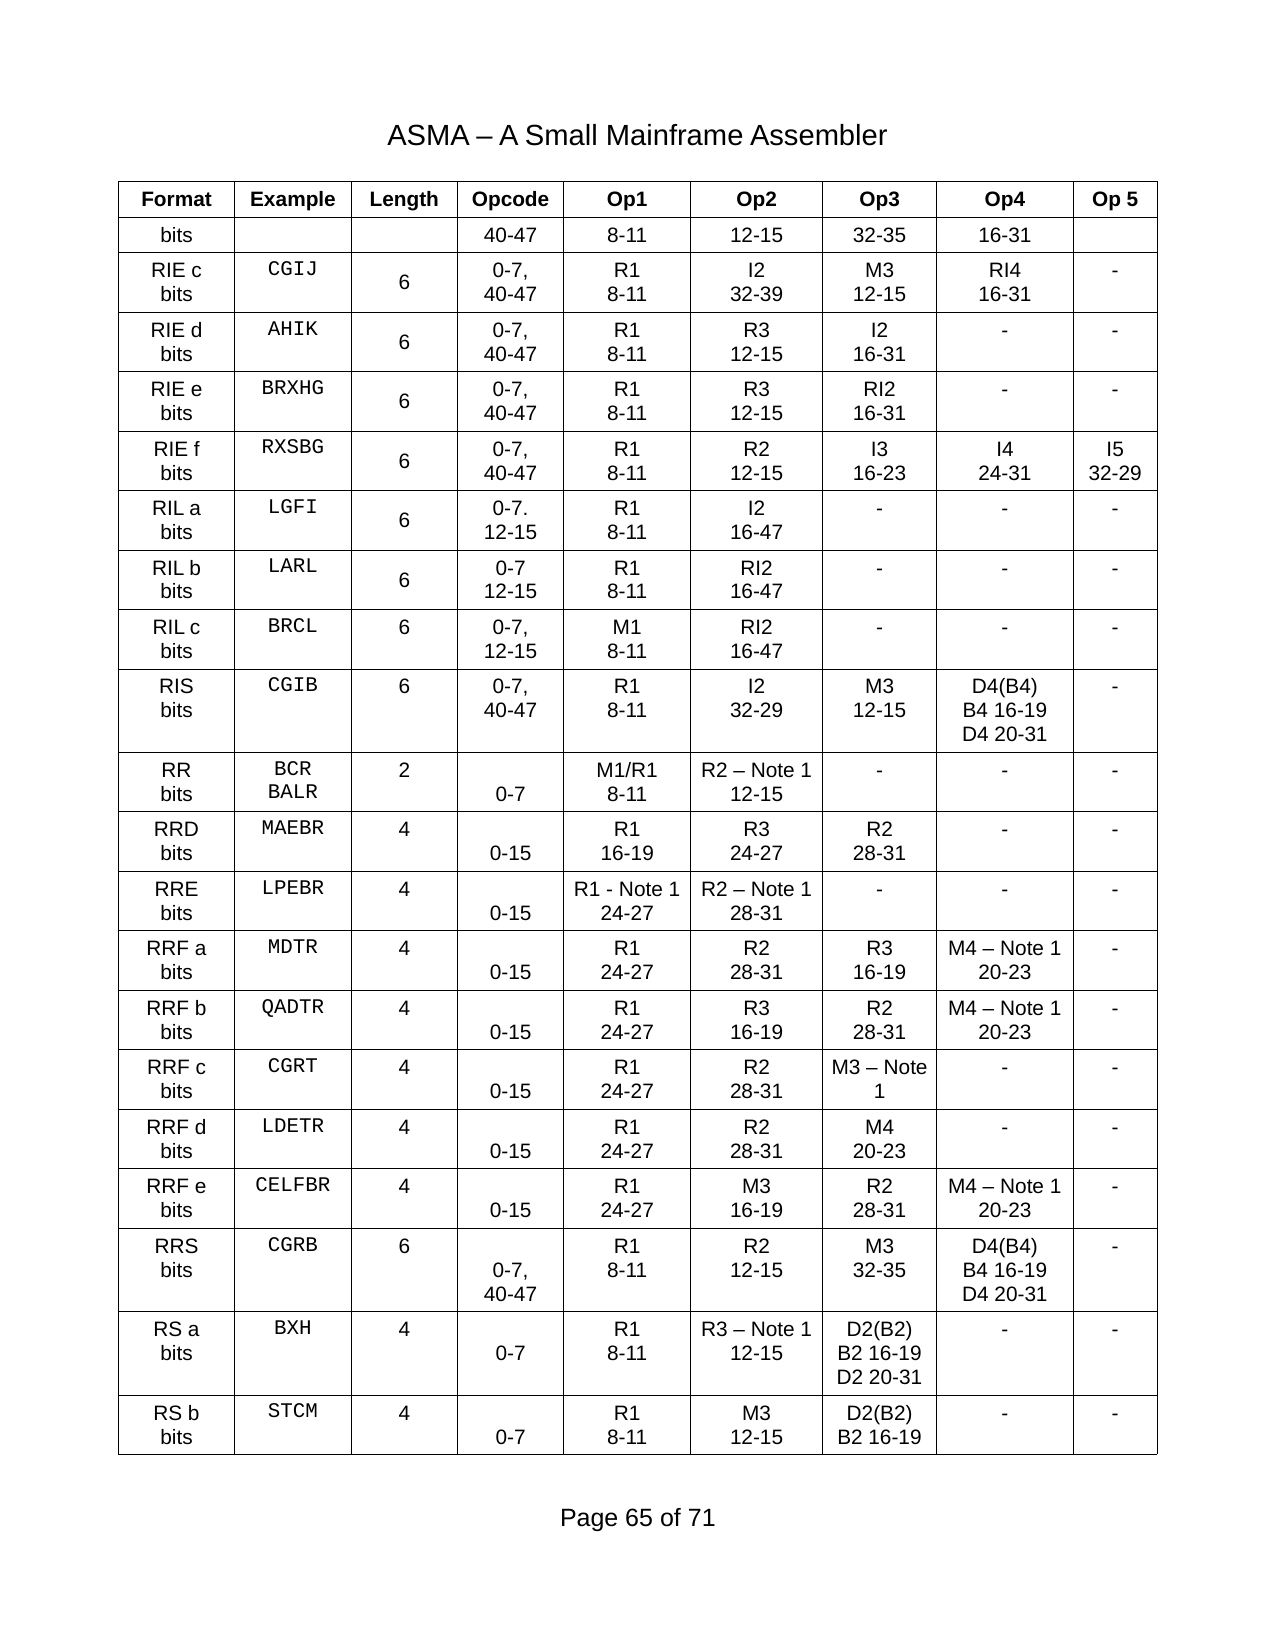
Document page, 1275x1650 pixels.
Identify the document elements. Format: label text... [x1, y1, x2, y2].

table_cell RIS bits [119, 670, 234, 752]
table_cell R1 8-11 [564, 1229, 690, 1311]
table_cell RIL b bits [119, 551, 234, 609]
table_cell R2 28-31 [691, 1110, 822, 1168]
table_cell M1 8-11 [564, 610, 690, 668]
table_cell LPEBR [235, 872, 351, 930]
table_cell CGIB [235, 670, 351, 752]
table_cell - [823, 872, 936, 930]
table_cell 6 [352, 432, 457, 490]
table_cell M3 12-15 [823, 670, 936, 752]
table_cell R1 8-11 [564, 491, 690, 549]
table_cell RIE d bits [119, 313, 234, 371]
table_cell 6 [352, 313, 457, 371]
table_cell - [1074, 1050, 1157, 1109]
table_header Length [352, 182, 457, 217]
table_cell 40-47 [458, 218, 563, 252]
table_cell RR bits [119, 753, 234, 811]
table_cell R3 12-15 [691, 372, 822, 431]
table_cell RRF d bits [119, 1110, 234, 1168]
table_cell - [1074, 812, 1157, 871]
table_cell 4 [352, 1169, 457, 1228]
table_header Op2 [691, 182, 822, 217]
table_cell R3 24-27 [691, 812, 822, 871]
table_cell RS b bits [119, 1396, 234, 1454]
table_cell - [937, 1110, 1073, 1168]
table_cell R2 – Note 1 12-15 [691, 753, 822, 811]
table_cell [352, 218, 457, 252]
table_cell R1 8-11 [564, 1312, 690, 1395]
table_cell 6 [352, 491, 457, 549]
table_cell R3 – Note 1 12-15 [691, 1312, 822, 1395]
table_cell 4 [352, 872, 457, 930]
table_cell - [1074, 1169, 1157, 1228]
table_cell D4(B4) B4 16-19 D4 20-31 [937, 670, 1073, 752]
table_cell RIE c bits [119, 253, 234, 312]
table_cell 0-15 [458, 1050, 563, 1109]
table_cell R2 28-31 [691, 1050, 822, 1109]
table_cell 6 [352, 551, 457, 609]
table_cell 4 [352, 1312, 457, 1395]
table_cell R2 28-31 [691, 931, 822, 990]
table_cell 4 [352, 1110, 457, 1168]
table_cell RIL c bits [119, 610, 234, 668]
table_cell R1 8-11 [564, 432, 690, 490]
table_cell - [1074, 1312, 1157, 1395]
table_cell 6 [352, 372, 457, 431]
table_cell LGFI [235, 491, 351, 549]
table_cell RXSBG [235, 432, 351, 490]
table_cell BXH [235, 1312, 351, 1395]
table_cell 0-7, 40-47 [458, 313, 563, 371]
table_cell R1 - Note 1 24-27 [564, 872, 690, 930]
table_cell I5 32-29 [1074, 432, 1157, 490]
table_cell 0-7, 40-47 [458, 1229, 563, 1311]
table_cell - [937, 491, 1073, 549]
table_cell - [937, 551, 1073, 609]
table_cell BRXHG [235, 372, 351, 431]
table_cell 6 [352, 670, 457, 752]
table_cell R1 16-19 [564, 812, 690, 871]
table_cell 0-15 [458, 812, 563, 871]
table_cell R3 16-19 [823, 931, 936, 990]
table_cell R1 8-11 [564, 1396, 690, 1454]
table_cell - [1074, 1110, 1157, 1168]
table_cell R1 8-11 [564, 372, 690, 431]
table_cell 2 [352, 753, 457, 811]
table_cell I2 32-29 [691, 670, 822, 752]
table_cell M1/R1 8-11 [564, 753, 690, 811]
table_cell CGIJ [235, 253, 351, 312]
table_cell 12-15 [691, 218, 822, 252]
table_cell M4 – Note 1 20-23 [937, 931, 1073, 990]
table_cell CGRT [235, 1050, 351, 1109]
table_cell - [937, 1312, 1073, 1395]
table_cell R1 24-27 [564, 991, 690, 1049]
table_cell 0-7. 12-15 [458, 491, 563, 549]
table_cell - [937, 372, 1073, 431]
table_cell M4 – Note 1 20-23 [937, 1169, 1073, 1228]
table_cell 6 [352, 253, 457, 312]
table_cell - [823, 491, 936, 549]
table_cell 0-7 [458, 1312, 563, 1395]
table_cell RS a bits [119, 1312, 234, 1395]
table_cell - [937, 1050, 1073, 1109]
table_cell I2 16-31 [823, 313, 936, 371]
table_cell bits [119, 218, 234, 252]
table_cell RRF a bits [119, 931, 234, 990]
table_header Op1 [564, 182, 690, 217]
table_cell QADTR [235, 991, 351, 1049]
table_cell R2 28-31 [823, 1169, 936, 1228]
table_cell R3 12-15 [691, 313, 822, 371]
table_cell 0-15 [458, 1169, 563, 1228]
table_cell 0-7, 40-47 [458, 432, 563, 490]
table_cell - [1074, 610, 1157, 668]
table_cell - [937, 1396, 1073, 1454]
table_cell R3 16-19 [691, 991, 822, 1049]
table_cell R1 8-11 [564, 670, 690, 752]
table_cell - [1074, 218, 1157, 252]
table_cell 8-11 [564, 218, 690, 252]
table_cell RRF e bits [119, 1169, 234, 1228]
table_cell 6 [352, 610, 457, 668]
table_cell M4 – Note 1 20-23 [937, 991, 1073, 1049]
table_cell R2 12-15 [691, 432, 822, 490]
table_cell RRS bits [119, 1229, 234, 1311]
table_cell 0-7, 12-15 [458, 610, 563, 668]
table_cell 4 [352, 1050, 457, 1109]
table_cell LDETR [235, 1110, 351, 1168]
table_cell BRCL [235, 610, 351, 668]
table_cell D2(B2) B2 16-19 [823, 1396, 936, 1454]
table_cell RIE e bits [119, 372, 234, 431]
table_cell R1 8-11 [564, 551, 690, 609]
table_cell MDTR [235, 931, 351, 990]
table_cell D2(B2) B2 16-19 D2 20-31 [823, 1312, 936, 1395]
table_cell - [1074, 253, 1157, 312]
table_cell I2 32-39 [691, 253, 822, 312]
table_header Example [235, 182, 351, 217]
table_cell RI2 16-47 [691, 610, 822, 668]
table_cell - [1074, 372, 1157, 431]
table_cell 0-7, 40-47 [458, 253, 563, 312]
table_cell 4 [352, 991, 457, 1049]
table_cell RIL a bits [119, 491, 234, 549]
table_cell LARL [235, 551, 351, 609]
table_cell RI2 16-47 [691, 551, 822, 609]
table_cell - [823, 753, 936, 811]
table_cell R1 24-27 [564, 931, 690, 990]
table_cell M3 12-15 [823, 253, 936, 312]
table_cell - [937, 812, 1073, 871]
table_cell - [937, 610, 1073, 668]
table_cell AHIK [235, 313, 351, 371]
table_cell R2 28-31 [823, 812, 936, 871]
table_cell - [937, 313, 1073, 371]
table_cell - [1074, 991, 1157, 1049]
table_cell I3 16-23 [823, 432, 936, 490]
table_cell MAEBR [235, 812, 351, 871]
table_cell - [823, 551, 936, 609]
table_cell - [1074, 931, 1157, 990]
table_cell RRD bits [119, 812, 234, 871]
table_cell - [1074, 491, 1157, 549]
table_cell 0-7, 40-47 [458, 670, 563, 752]
table_cell - [1074, 1396, 1157, 1454]
table_cell - [1074, 551, 1157, 609]
table_cell I2 16-47 [691, 491, 822, 549]
table_cell - [937, 872, 1073, 930]
table_cell M3 – Note 1 [823, 1050, 936, 1109]
table_cell BCR BALR [235, 753, 351, 811]
table_cell CELFBR [235, 1169, 351, 1228]
table_header Op4 [937, 182, 1073, 217]
table_cell R1 8-11 [564, 313, 690, 371]
table_cell 0-15 [458, 872, 563, 930]
table_cell 32-35 [823, 218, 936, 252]
table_cell - [1074, 1229, 1157, 1311]
table_cell 16-31 [937, 218, 1073, 252]
table_cell - [1074, 753, 1157, 811]
table_cell R2 – Note 1 28-31 [691, 872, 822, 930]
table_cell CGRB [235, 1229, 351, 1311]
table_cell R2 28-31 [823, 991, 936, 1049]
table_cell R1 24-27 [564, 1169, 690, 1228]
table_cell R2 12-15 [691, 1229, 822, 1311]
table_cell - [823, 610, 936, 668]
table_cell 0-7, 40-47 [458, 372, 563, 431]
table_cell - [1074, 670, 1157, 752]
table_cell RI4 16-31 [937, 253, 1073, 312]
table_cell 0-15 [458, 1110, 563, 1168]
table_cell R1 8-11 [564, 253, 690, 312]
table_cell M3 32-35 [823, 1229, 936, 1311]
table_cell R1 24-27 [564, 1110, 690, 1168]
table_cell 0-7 [458, 1396, 563, 1454]
table_cell RRE bits [119, 872, 234, 930]
table_cell 0-7 [458, 753, 563, 811]
table_cell M3 12-15 [691, 1396, 822, 1454]
table_cell 6 [352, 1229, 457, 1311]
table_header Format [119, 182, 234, 217]
table_cell RRF c bits [119, 1050, 234, 1109]
table_cell STCM [235, 1396, 351, 1454]
table_cell I4 24-31 [937, 432, 1073, 490]
table_cell 4 [352, 1396, 457, 1454]
table_cell RRF b bits [119, 991, 234, 1049]
table_cell RIE f bits [119, 432, 234, 490]
table_header Opcode [458, 182, 563, 217]
table_header Op 5 [1074, 182, 1157, 217]
table_cell M3 16-19 [691, 1169, 822, 1228]
table_cell - [1074, 313, 1157, 371]
table_cell M4 20-23 [823, 1110, 936, 1168]
table_cell 4 [352, 812, 457, 871]
table_cell [235, 218, 351, 252]
table_cell - [937, 753, 1073, 811]
table_cell - [1074, 872, 1157, 930]
table_header Op3 [823, 182, 936, 217]
table_cell 0-15 [458, 991, 563, 1049]
table_cell 0-7 12-15 [458, 551, 563, 609]
table_cell D4(B4) B4 16-19 D4 20-31 [937, 1229, 1073, 1311]
table_cell 4 [352, 931, 457, 990]
table_cell RI2 16-31 [823, 372, 936, 431]
table_cell R1 24-27 [564, 1050, 690, 1109]
table_cell 0-15 [458, 931, 563, 990]
